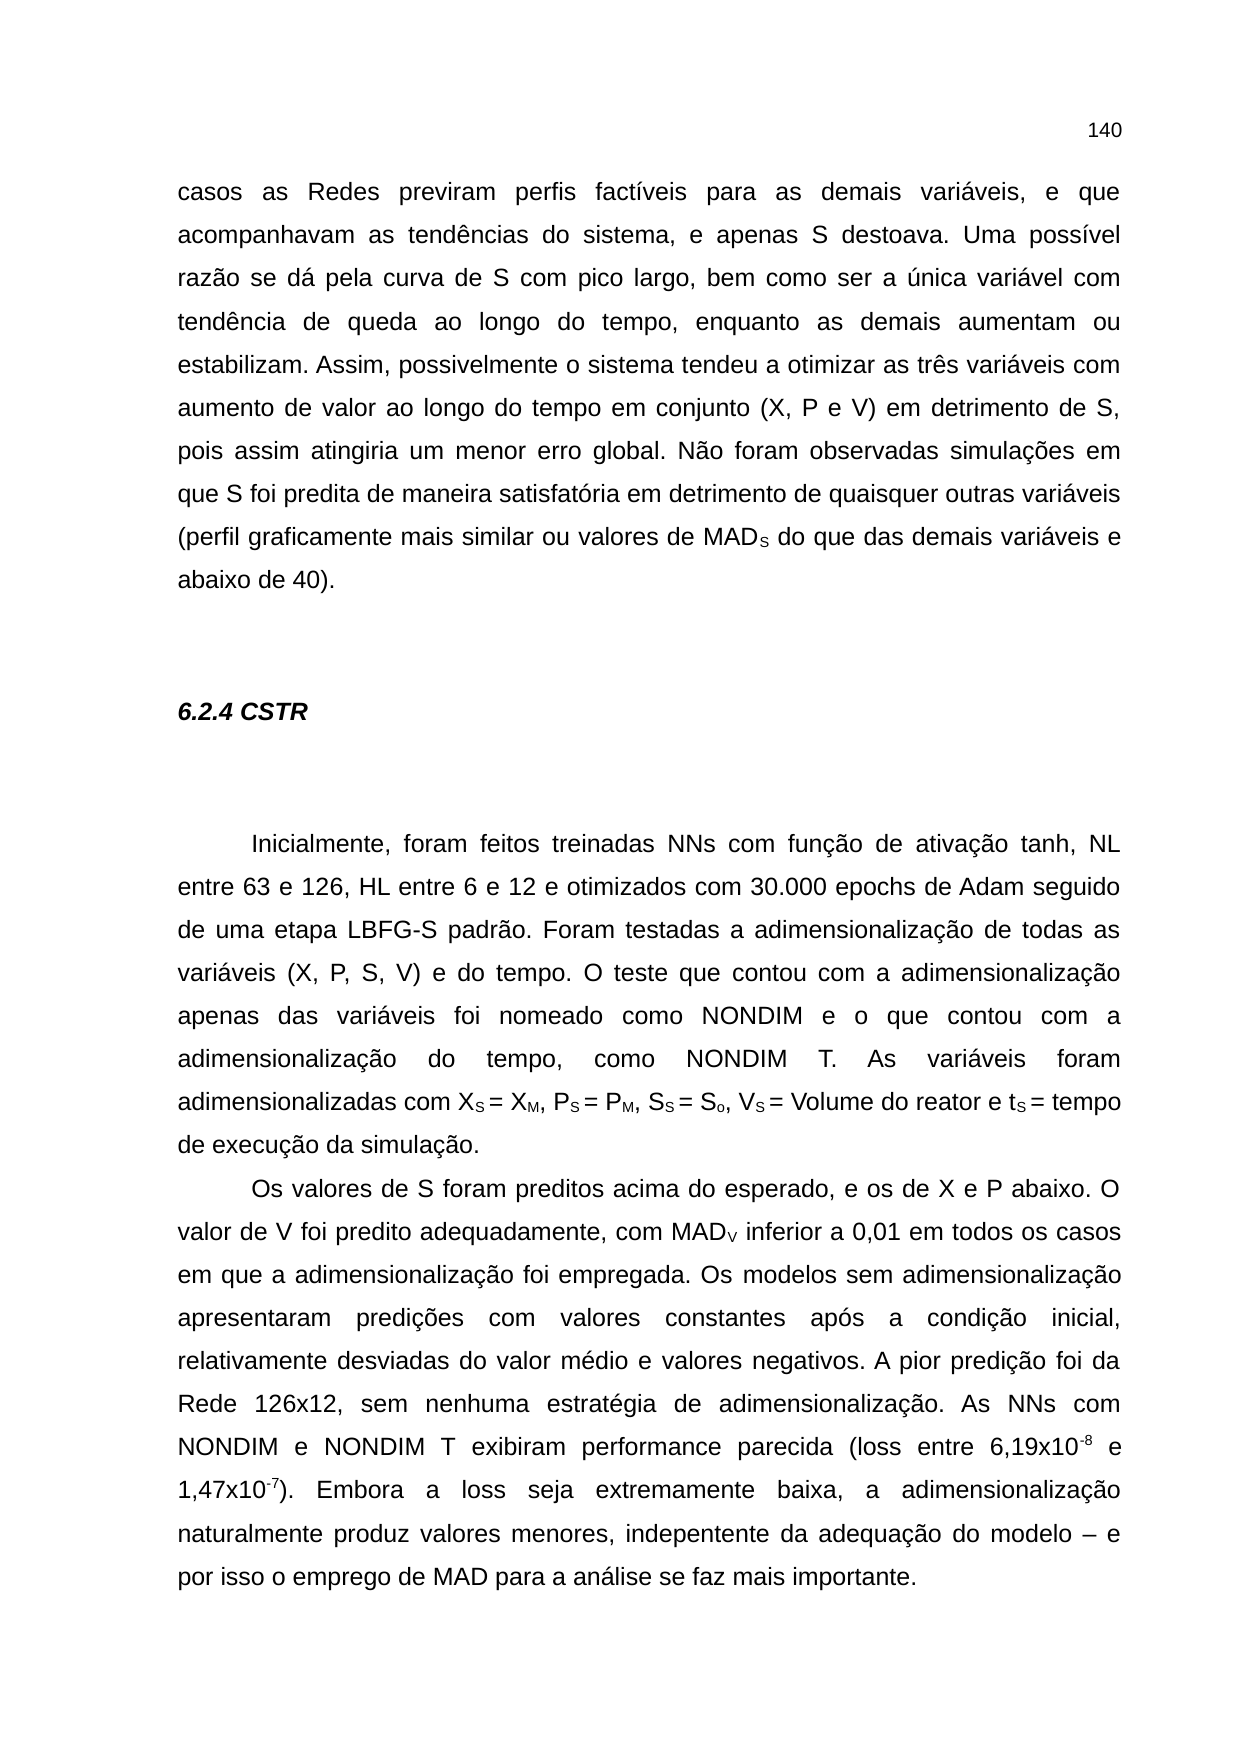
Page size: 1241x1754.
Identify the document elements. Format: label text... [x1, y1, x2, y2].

text Inicialmente, foram feitos treinadas NNs com função de ativação tanh, NL entre 63 e 126, HL entre 6 e 12 e otimizados com 30.000 epochs de Adam seguido de uma etapa LBFG-S padrão. Foram testadas a adimensionalização de todas as variáveis (X, P, S, V) e do tempo. O teste que contou com a adimensionalização apenas das variáveis foi nomeado como NONDIM e o que contou com a adimensionalização do tempo, como NONDIM T. As variáveis foram adimensionalizadas com XS = XM, PS = PM, SS = So, VS = Volume do reator e tS = tempo de execução da simulação. [177, 828, 1122, 1159]
text casos as Redes previram perfis factíveis para as demais variáveis, e que acompanhavam as tendências do sistema, e apenas S destoava. Uma possível razão se dá pela curva de S com pico largo, bem como ser a única variável com tendência de queda ao longo do tempo, enquanto as demais aumentam ou estabilizam. Assim, possivelmente o sistema tendeu a otimizar as três variáveis com aumento de valor ao longo do tempo em conjunto (X, P e V) em detrimento de S, pois assim atingiria um menor erro global. Não foram observadas simulações em que S foi predita de maneira satisfatória em detrimento de quaisquer outras variáveis (perfil graficamente mais similar ou valores de MADS do que das demais variáveis e abaixo de 40). [177, 177, 1122, 594]
subtitle CSTR [177, 697, 1122, 726]
text Os valores de S foram preditos acima do esperado, e os de X e P abaixo. O valor de V foi predito adequadamente, com MADV inferior a 0,01 em todos os casos em que a adimensionalização foi empregada. Os modelos sem adimensionalização apresentaram predições com valores constantes após a condição inicial, relativamente desviadas do valor médio e valores negativos. A pior predição foi da Rede 126x12, sem nenhuma estratégia de adimensionalização. As NNs com NONDIM e NONDIM T exibiram performance parecida (loss entre 6,19x10-8 e 1,47x10-7). Embora a loss seja extremamente baixa, a adimensionalização naturalmente produz valores menores, indepentente da adequação do modelo – e por isso o emprego de MAD para a análise se faz mais importante. [177, 1173, 1122, 1590]
